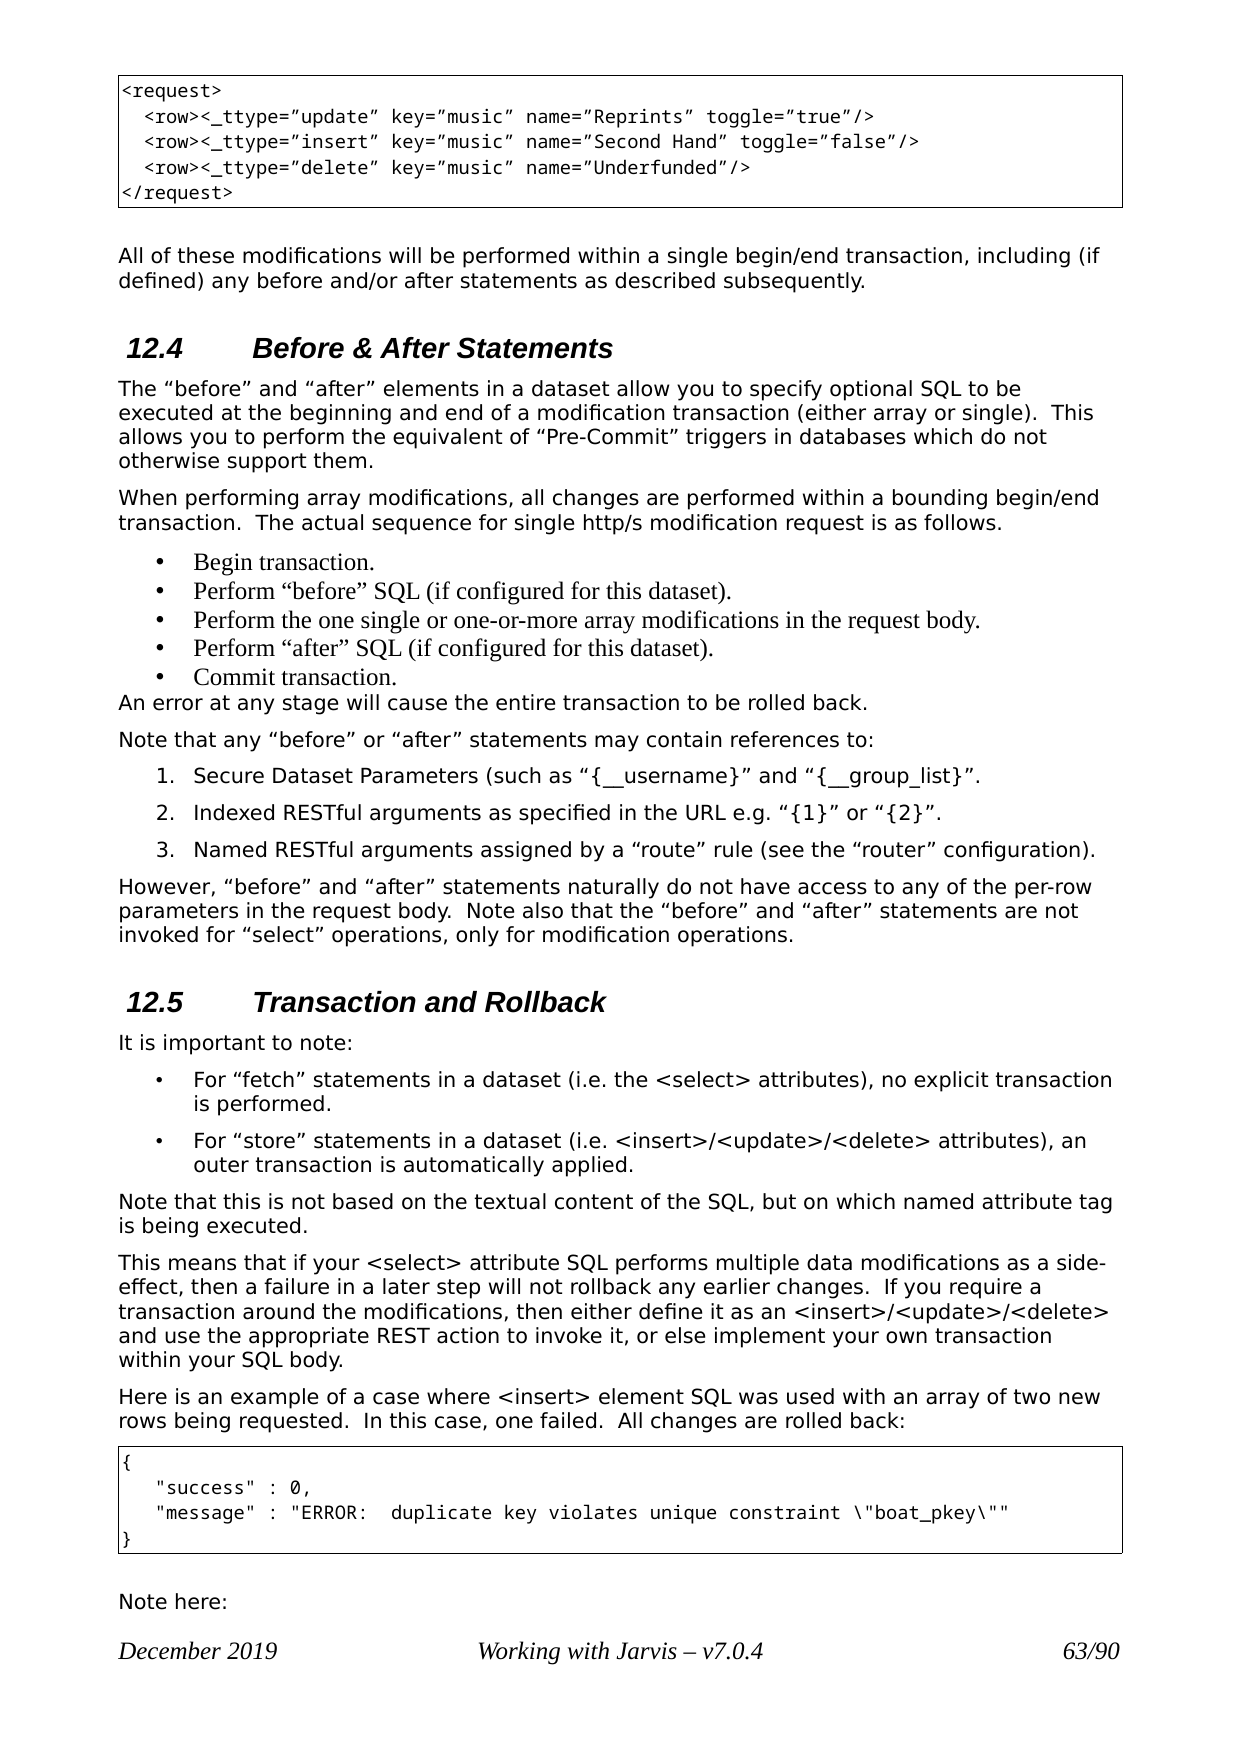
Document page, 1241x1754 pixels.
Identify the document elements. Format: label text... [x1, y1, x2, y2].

list Perform “before” SQL (if configured for this dataset). [156, 576, 1122, 605]
text Note that this is not based on the textual content of the SQL, but on which named attribute tag is being executed. [118, 1190, 1122, 1239]
subtitle Transaction and Rollback [118, 985, 1122, 1019]
text </request> [119, 177, 1122, 207]
text Note here: [118, 1590, 1122, 1614]
list Indexed RESTful arguments as specified in the URL e.g. “{1}” or “{2}”. [156, 801, 1122, 826]
text All of these modifications will be performed within a single begin/end transaction, including (if defined) any before and/or after statements as described subsequently. [118, 244, 1122, 293]
text This means that if your <select> attribute SQL performs multiple data modifications as a side-effect, then a failure in a later step will not rollback any earlier changes. If you require a transaction around the modifications, then either define it as an <insert>/<update>/<delete> and use the appropriate REST action to invoke it, or else implement your own transaction within your SQL body. [118, 1251, 1122, 1372]
list Commit transaction. [156, 662, 1122, 691]
list Secure Dataset Parameters (such as “{__username}” and “{__group_list}”. [156, 764, 1122, 789]
text "success" : 0, [119, 1472, 1122, 1497]
text When performing array modifications, all changes are performed within a bounding begin/end transaction. The actual sequence for single http/s modification request is as follows. [118, 486, 1122, 535]
text Note that any “before” or “after” statements may contain references to: [118, 728, 1122, 752]
list Named RESTful arguments assigned by a “route” rule (see the “router” configuration). [156, 838, 1122, 862]
text { [119, 1447, 1122, 1472]
text However, “before” and “after” statements naturally do not have access to any of the per-row parameters in the request body. Note also that the “before” and “after” statements are not invoked for “select” operations, only for modification operations. [118, 875, 1122, 948]
text The “before” and “after” elements in a dataset allow you to specify optional SQL to be executed at the beginning and end of a modification transaction (either array or single). This allows you to perform the equivalent of “Pre-Commit” triggers in databases which do not otherwise support them. [118, 377, 1122, 474]
text <row><_ttype=”update” key=”music” name=”Reprints” toggle=”true”/> [119, 101, 1122, 126]
text } [119, 1523, 1122, 1553]
list For “fetch” statements in a dataset (i.e. the <select> attributes), no explicit transaction is performed. [156, 1068, 1122, 1117]
text "message" : "ERROR: duplicate key violates unique constraint \"boat_pkey\"" [119, 1497, 1122, 1523]
text <request> [119, 76, 1122, 101]
text <row><_ttype=”insert” key=”music” name=”Second Hand” toggle=”false”/> [119, 126, 1122, 152]
text <row><_ttype=”delete” key=”music” name=”Underfunded”/> [119, 152, 1122, 177]
list Begin transaction. [156, 547, 1122, 576]
subtitle Before & After Statements [118, 331, 1122, 364]
list Perform the one single or one-or-more array modifications in the request body. [156, 605, 1122, 633]
text It is important to note: [118, 1031, 1122, 1056]
list Perform “after” SQL (if configured for this dataset). [156, 633, 1122, 662]
text An error at any stage will cause the entire transaction to be rolled back. [118, 691, 1122, 715]
list For “store” statements in a dataset (i.e. <insert>/<update>/<delete> attributes), an outer transaction is automatically applied. [156, 1129, 1122, 1178]
text Here is an example of a case where <insert> element SQL was used with an array of two new rows being requested. In this case, one failed. All changes are rolled back: [118, 1385, 1122, 1433]
